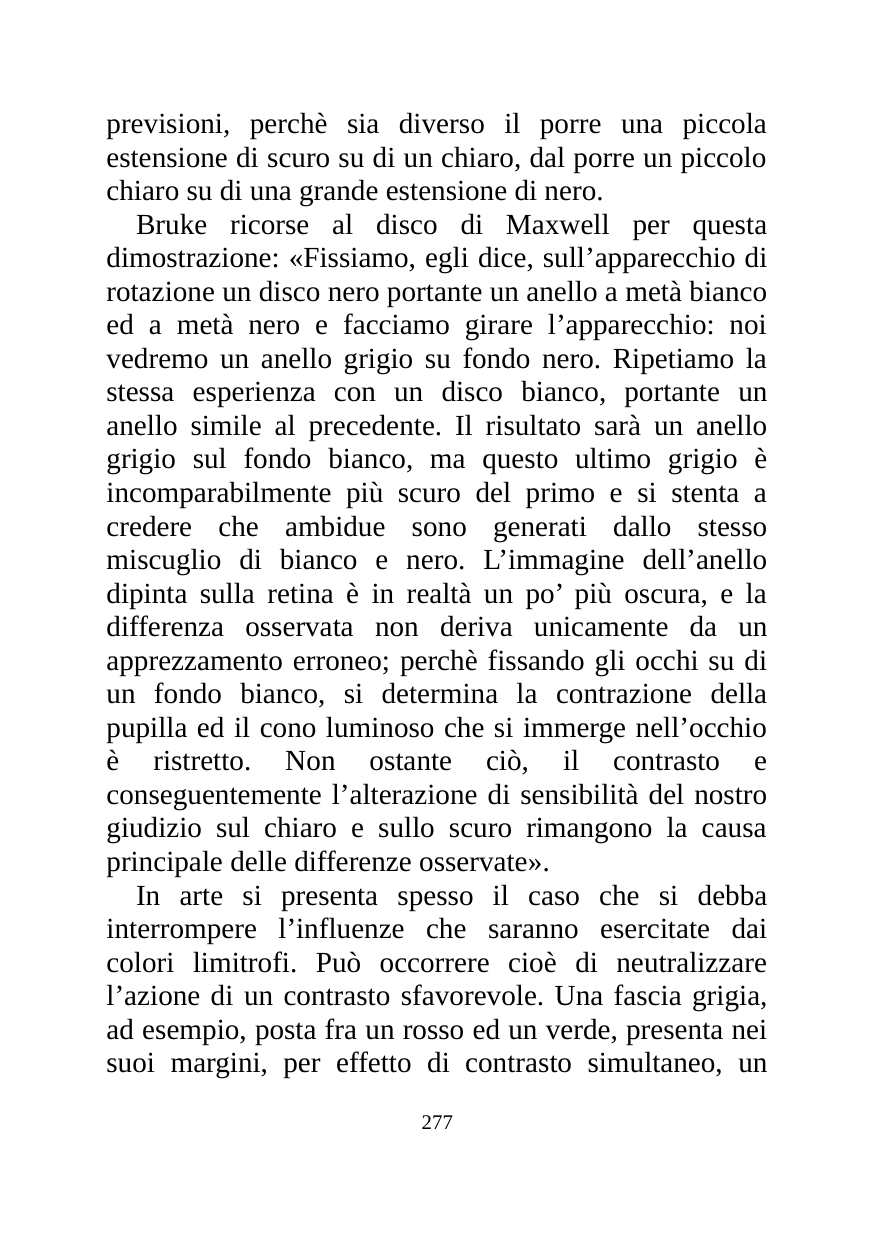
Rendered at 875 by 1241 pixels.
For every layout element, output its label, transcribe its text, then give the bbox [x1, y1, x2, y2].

text previsioni, perchè sia diverso il porre una piccola estensione di scuro su di un chiaro, dal porre un piccolo chiaro su di una grande estensione di nero. [106, 106, 768, 207]
text Bruke ricorse al disco di Maxwell per questa dimostrazione: «Fissiamo, egli dice, sull’apparecchio di rotazione un disco nero portante un anello a metà bianco ed a metà nero e facciamo girare l’apparecchio: noi vedremo un anello grigio su fondo nero. Ripetiamo la stessa esperienza con un disco bianco, portante un anello simile al precedente. Il risultato sarà un anello grigio sul fondo bianco, ma questo ultimo grigio è incomparabilmente più scuro del primo e si stenta a credere che ambidue sono generati dallo stesso miscuglio di bianco e nero. L’immagine dell’anello dipinta sulla retina è in realtà un po’ più oscura, e la differenza osservata non deriva unicamente da un apprezzamento erroneo; perchè fissando gli occhi su di un fondo bianco, si determina la contrazione della pupilla ed il cono luminoso che si immerge nell’occhio è ristretto. Non ostante ciò, il contrasto e conseguentemente l’alterazione di sensibilità del nostro giudizio sul chiaro e sullo scuro rimangono la causa principale delle differenze osservate». [106, 207, 768, 878]
text In arte si presenta spesso il caso che si debba interrompere l’influenze che saranno esercitate dai colori limitrofi. Può occorrere cioè di neutralizzare l’azione di un contrasto sfavorevole. Una fascia grigia, ad esempio, posta fra un rosso ed un verde, presenta nei suoi margini, per effetto di contrasto simultaneo, un [106, 878, 768, 1079]
